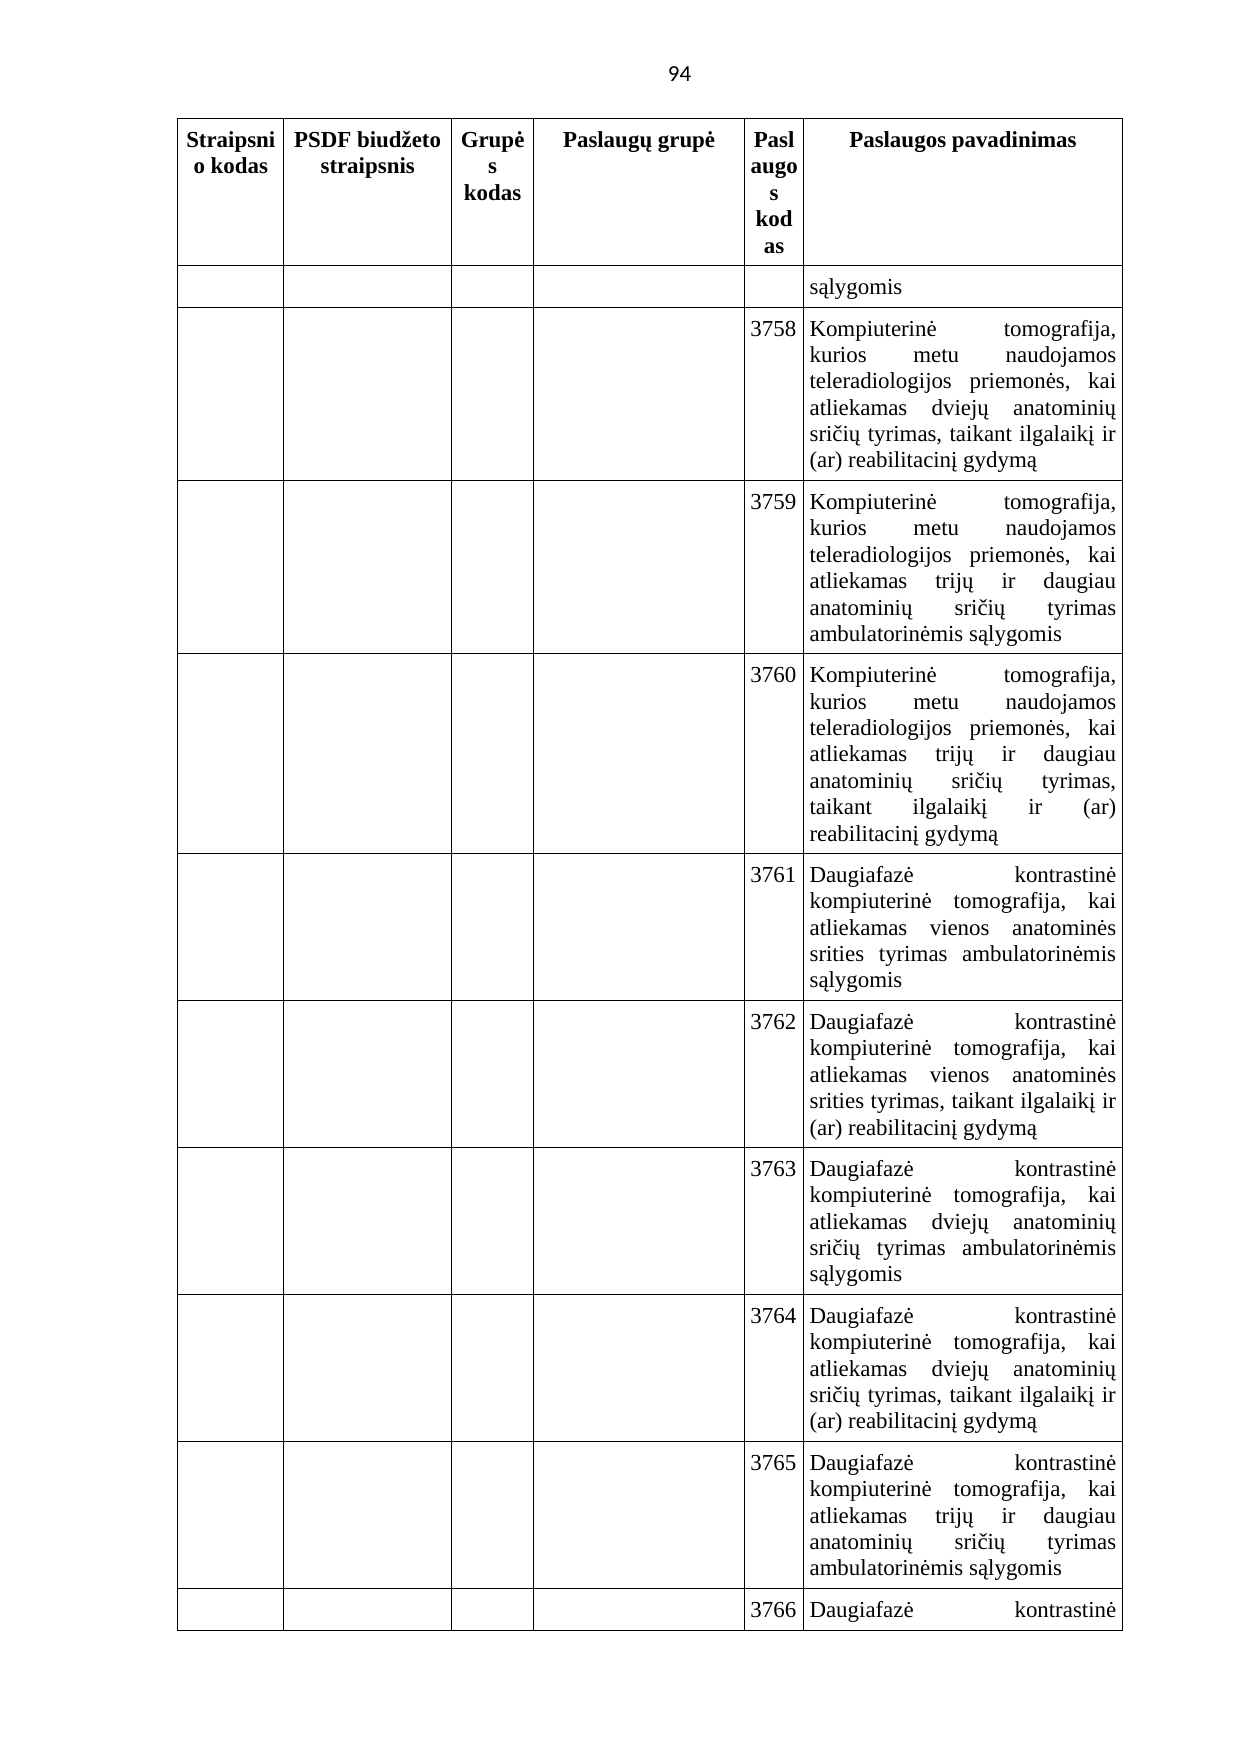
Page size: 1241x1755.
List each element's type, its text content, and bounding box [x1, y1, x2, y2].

table_cell Daugiafazė kontrastinė kompiuterinė tomografija, kai atliekamas dviejų anatominių sričių tyrimas ambulatorinėmis sąlygomis [804, 1148, 1122, 1294]
table_cell [178, 266, 283, 307]
table_cell Kompiuterinė tomografija, kurios metu naudojamos teleradiologijos priemonės, kai atliekamas trijų ir daugiau anatominių sričių tyrimas ambulatorinėmis sąlygomis [804, 481, 1122, 653]
table_cell [534, 266, 744, 307]
table_cell 3764 [745, 1295, 803, 1441]
table_cell [452, 854, 533, 1000]
table_cell 3760 [745, 654, 803, 853]
table_cell 3766 [745, 1589, 803, 1629]
table_cell [284, 1148, 451, 1294]
table_cell [284, 854, 451, 1000]
table_cell [534, 1148, 744, 1294]
table_cell Kompiuterinė tomografija, kurios metu naudojamos teleradiologijos priemonės, kai atliekamas trijų ir daugiau anatominių sričių tyrimas, taikant ilgalaikį ir (ar) reabilitacinį gydymą [804, 654, 1122, 853]
table_header Grupės kodas [452, 119, 533, 265]
table_cell [452, 1148, 533, 1294]
table_cell [452, 654, 533, 853]
table_cell [534, 1295, 744, 1441]
table_cell [534, 481, 744, 653]
table_cell [178, 481, 283, 653]
table_header Paslaugos pavadinimas [804, 119, 1122, 265]
table_cell 3763 [745, 1148, 803, 1294]
table_cell Daugiafazė kontrastinė [804, 1589, 1122, 1629]
table_cell [178, 654, 283, 853]
table_header Straipsnio kodas [178, 119, 283, 265]
table_cell [534, 1442, 744, 1588]
table_cell [534, 854, 744, 1000]
table_cell [178, 308, 283, 480]
table_cell [178, 1148, 283, 1294]
table_cell [745, 266, 803, 307]
table_cell 3758 [745, 308, 803, 480]
table_cell [284, 308, 451, 480]
table_cell [452, 266, 533, 307]
table_cell [452, 1001, 533, 1147]
table_cell [284, 1589, 451, 1629]
table_cell [284, 654, 451, 853]
table_cell [284, 1295, 451, 1441]
table_cell [284, 266, 451, 307]
table_cell [452, 481, 533, 653]
table_cell Daugiafazė kontrastinė kompiuterinė tomografija, kai atliekamas vienos anatominės srities tyrimas, taikant ilgalaikį ir (ar) reabilitacinį gydymą [804, 1001, 1122, 1147]
table_header Paslaugos kodas [745, 119, 803, 265]
table_cell [452, 1589, 533, 1629]
table_cell [452, 1442, 533, 1588]
table_header PSDF biudžeto straipsnis [284, 119, 451, 265]
table_cell [178, 1442, 283, 1588]
table_cell [452, 308, 533, 480]
table_cell [178, 1295, 283, 1441]
table_cell [534, 1001, 744, 1147]
table_cell [284, 1001, 451, 1147]
table_cell 3759 [745, 481, 803, 653]
table_cell [452, 1295, 533, 1441]
table_cell Daugiafazė kontrastinė kompiuterinė tomografija, kai atliekamas vienos anatominės srities tyrimas ambulatorinėmis sąlygomis [804, 854, 1122, 1000]
table_cell [284, 1442, 451, 1588]
table_cell 3761 [745, 854, 803, 1000]
table_cell [534, 308, 744, 480]
table_header Paslaugų grupė [534, 119, 744, 265]
table_cell [534, 1589, 744, 1629]
table_cell Daugiafazė kontrastinė kompiuterinė tomografija, kai atliekamas trijų ir daugiau anatominių sričių tyrimas ambulatorinėmis sąlygomis [804, 1442, 1122, 1588]
table_cell [178, 854, 283, 1000]
table_cell 3762 [745, 1001, 803, 1147]
table_cell [534, 654, 744, 853]
table_cell [284, 481, 451, 653]
table_cell [178, 1589, 283, 1629]
table_cell 3765 [745, 1442, 803, 1588]
table_cell sąlygomis [804, 266, 1122, 307]
table_cell Kompiuterinė tomografija, kurios metu naudojamos teleradiologijos priemonės, kai atliekamas dviejų anatominių sričių tyrimas, taikant ilgalaikį ir (ar) reabilitacinį gydymą [804, 308, 1122, 480]
table_cell [178, 1001, 283, 1147]
table_cell Daugiafazė kontrastinė kompiuterinė tomografija, kai atliekamas dviejų anatominių sričių tyrimas, taikant ilgalaikį ir (ar) reabilitacinį gydymą [804, 1295, 1122, 1441]
